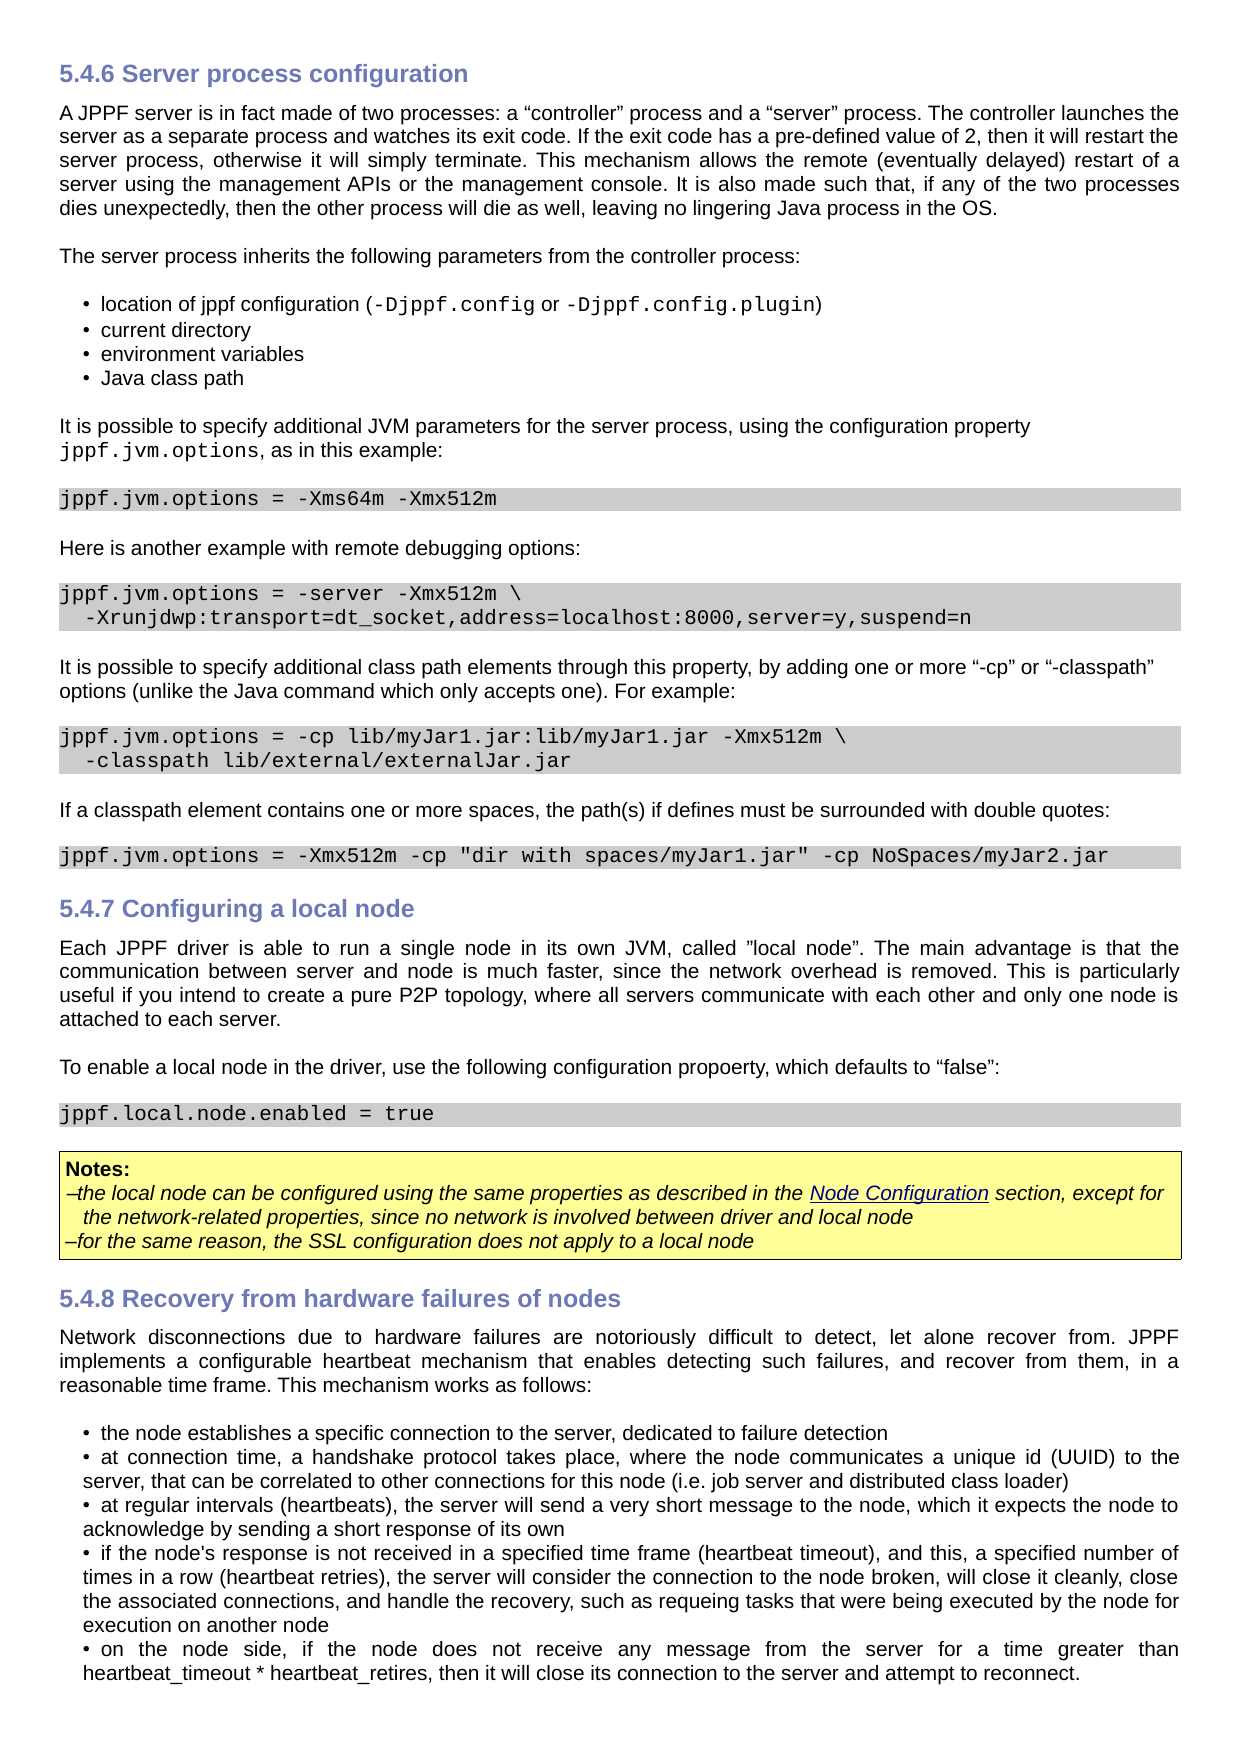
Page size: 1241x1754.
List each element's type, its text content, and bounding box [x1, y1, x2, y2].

text -classpath lib/external/externalJar.jar [59, 750, 1181, 774]
text To enable a local node in the driver, use the following configuration propoerty, which defaults to “false”: [59, 1055, 1181, 1079]
subtitle Configuring a local node [59, 894, 1181, 923]
list if the node's response is not received in a specified time frame (heartbeat timeout), and this, a specified number of times in a row (heartbeat retries), the server will consider the connection to the node broken, will close it cleanly, close the associated connections, and handle the recovery, such as requeing tasks that were being executed by the node for execution on another node [83, 1541, 1181, 1637]
list the local node can be configured using the same properties as described in the Node Configuration section, except for the network-related properties, since no network is involved between driver and local node [60, 1175, 1181, 1223]
list at regular intervals (heartbeats), the server will send a very short message to the node, which it expects the node to acknowledge by sending a short response of its own [83, 1493, 1181, 1541]
text It is possible to specify additional JVM parameters for the server process, using the configuration property jppf.jvm.options, as in this example: [59, 414, 1181, 464]
subtitle Server process configuration [59, 59, 1181, 88]
text Network disconnections due to hardware failures are notoriously difficult to detect, let alone recover from. JPPF implements a configurable heartbeat mechanism that enables detecting such failures, and recover from them, in a reasonable time frame. This mechanism works as follows: [59, 1325, 1181, 1397]
text Here is another example with remote debugging options: [59, 535, 1181, 559]
list environment variables [83, 342, 1181, 366]
text A JPPF server is in fact made of two processes: a “controller” process and a “server” process. The controller launches the server as a separate process and watches its exit code. If the exit code has a pre-defined value of 2, then it will restart the server process, otherwise it will simply terminate. This mechanism allows the remote (eventually delayed) restart of a server using the management APIs or the management console. It is also made such that, if any of the two processes dies unexpectedly, then the other process will die as well, leaving no lingering Java process in the OS. [59, 100, 1181, 220]
text The server process inherits the following parameters from the controller process: [59, 244, 1181, 268]
text If a classpath element contains one or more spaces, the path(s) if defines must be surrounded with double quotes: [59, 798, 1181, 822]
text jppf.local.node.enabled = true [59, 1103, 1181, 1127]
text It is possible to specify additional class path elements through this property, by adding one or more “-cp” or “-classpath” options (unlike the Java command which only accepts one). For example: [59, 654, 1181, 702]
list current directory [83, 318, 1181, 342]
list on the node side, if the node does not receive any message from the server for a time greater than heartbeat_timeout * heartbeat_retires, then it will close its connection to the server and attempt to reconnect. [83, 1637, 1181, 1685]
list at connection time, a handshake protocol takes place, where the node communicates a unique id (UUID) to the server, that can be correlated to other connections for this node (i.e. job server and distributed class loader) [83, 1445, 1181, 1493]
text jppf.jvm.options = -cp lib/myJar1.jar:lib/myJar1.jar -Xmx512m \ [59, 726, 1181, 750]
text Notes: [60, 1152, 1181, 1175]
list the node establishes a specific connection to the server, dedicated to failure detection [83, 1421, 1181, 1445]
list Java class path [83, 366, 1181, 390]
subtitle Recovery from hardware failures of nodes [59, 1284, 1181, 1313]
text jppf.jvm.options = -Xmx512m -cp "dir with spaces/myJar1.jar" -cp NoSpaces/myJar2.jar [59, 846, 1181, 869]
text jppf.jvm.options = -Xms64m -Xmx512m [59, 488, 1181, 511]
text Each JPPF driver is able to run a single node in its own JVM, called ”local node”. The main advantage is that the communication between server and node is much faster, since the network overhead is removed. This is particularly useful if you intend to create a pure P2P topology, where all servers communicate with each other and only one node is attached to each server. [59, 935, 1181, 1031]
text jppf.jvm.options = -server -Xmx512m \ -Xrunjdwp:transport=dt_socket,address=localhost:8000,server=y,suspend=n [59, 583, 1181, 631]
list location of jppf configuration (-Djppf.config or -Djppf.config.plugin) [83, 292, 1181, 318]
list for the same reason, the SSL configuration does not apply to a local node [60, 1223, 1181, 1259]
